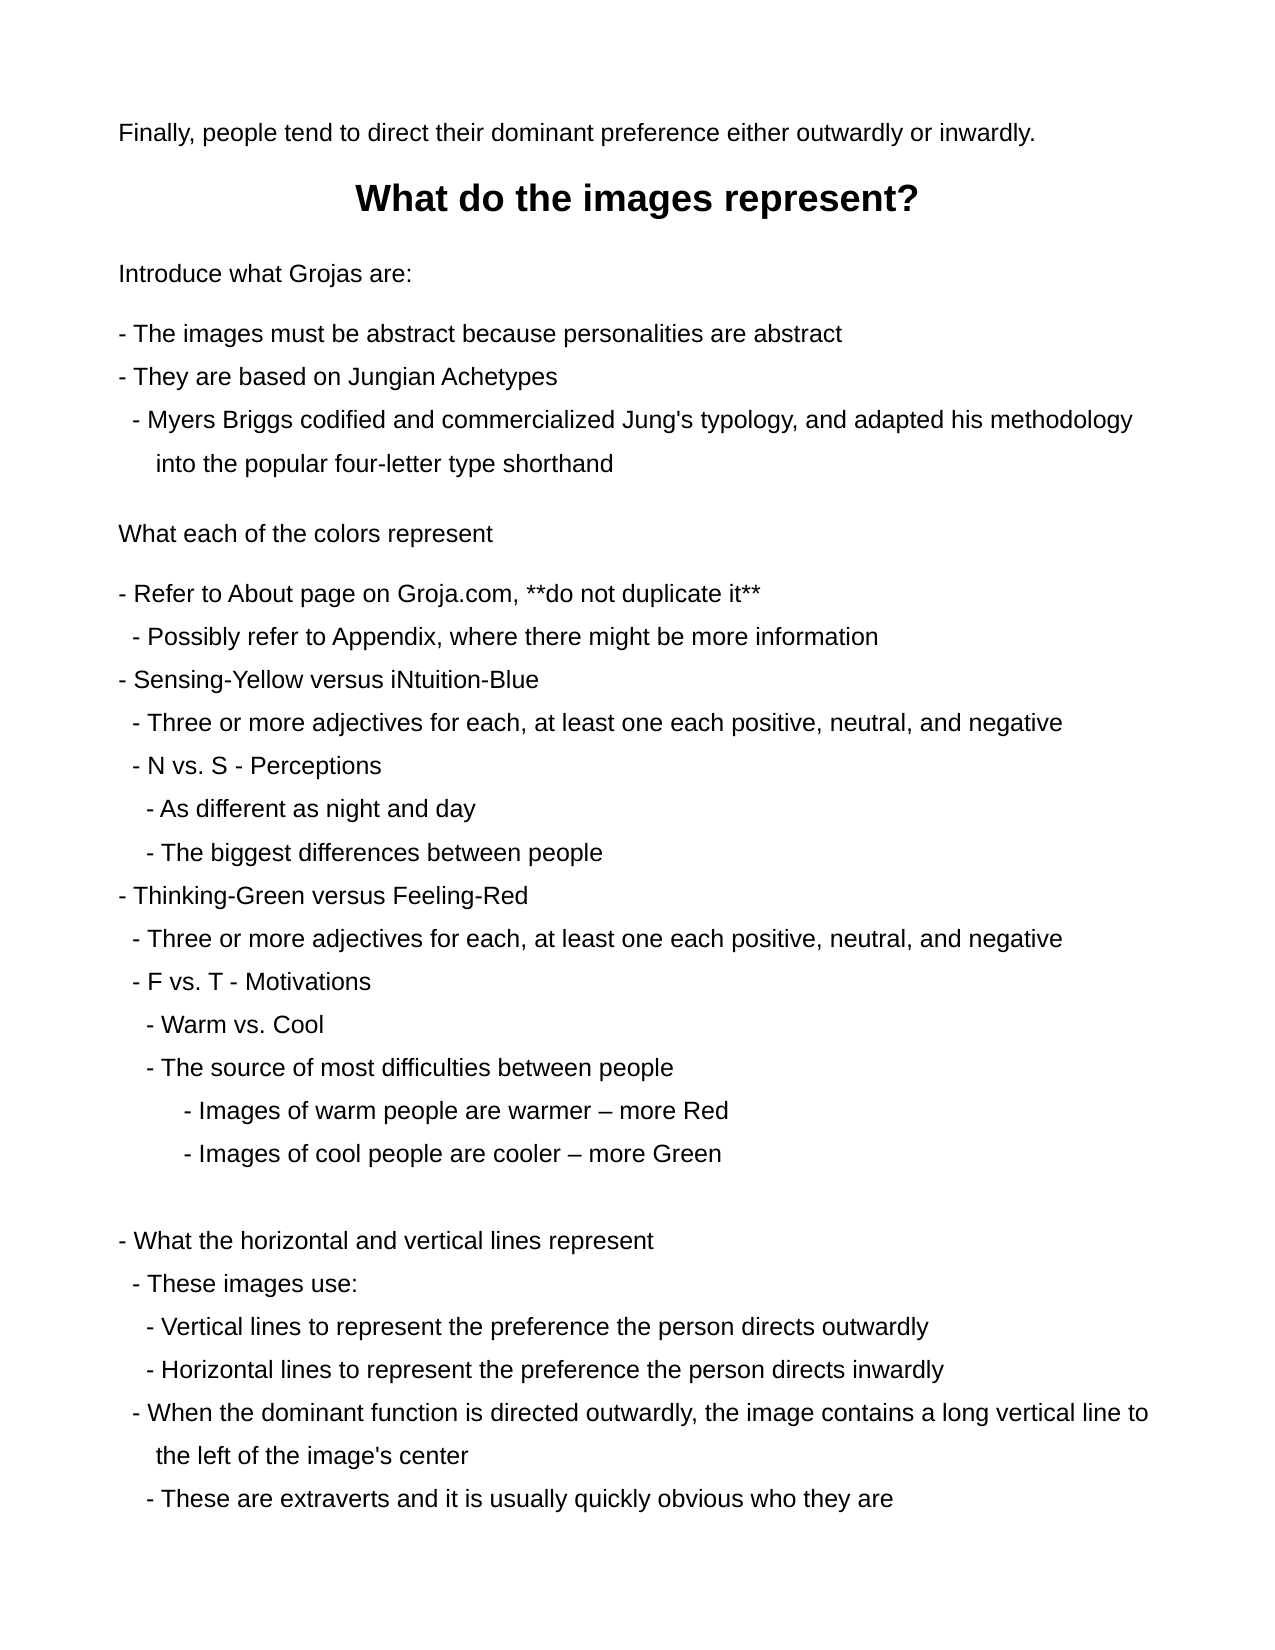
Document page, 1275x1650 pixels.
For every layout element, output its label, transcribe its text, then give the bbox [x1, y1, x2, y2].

list - These are extraverts and it is usually quickly obvious who they are [118, 1484, 1157, 1513]
text Finally, people tend to direct their dominant preference either outwardly or inwardly. [118, 118, 1157, 147]
list - Warm vs. Cool [118, 1010, 1157, 1039]
list - Vertical lines to represent the preference the person directs outwardly [118, 1312, 1157, 1341]
list - N vs. S - Perceptions [118, 751, 1157, 780]
list - Horizontal lines to represent the preference the person directs inwardly [118, 1355, 1157, 1384]
list - The images must be abstract because personalities are abstract [118, 319, 1157, 348]
list - When the dominant function is directed outwardly, the image contains a long vertical line to the left of the image's center [118, 1398, 1157, 1470]
list - What the horizontal and vertical lines represent [118, 1226, 1157, 1254]
text What each of the colors represent [118, 519, 1157, 547]
list - They are based on Jungian Achetypes [118, 362, 1157, 391]
list - These images use: [118, 1269, 1157, 1297]
list - F vs. T - Motivations [118, 967, 1157, 996]
text Introduce what Grojas are: [118, 259, 1157, 288]
list - Possibly refer to Appendix, where there might be more information [118, 622, 1157, 651]
list - Three or more adjectives for each, at least one each positive, neutral, and negative [118, 924, 1157, 952]
list - Sensing-Yellow versus iNtuition-Blue [118, 665, 1157, 694]
list - Refer to About page on Groja.com, **do not duplicate it** [118, 579, 1157, 607]
list - The biggest differences between people [118, 837, 1157, 866]
list - Myers Briggs codified and commercialized Jung's typology, and adapted his methodology into the popular four-letter type shorthand [118, 406, 1157, 477]
list - Thinking-Green versus Feeling-Red [118, 881, 1157, 909]
list - As different as night and day [118, 794, 1157, 823]
subtitle What do the images represent? [118, 176, 1157, 220]
list - Three or more adjectives for each, at least one each positive, neutral, and negative [118, 708, 1157, 737]
list - The source of most difficulties between people - Images of warm people are warmer – more Red - Images of cool people are cooler – more Green [118, 1053, 1157, 1168]
